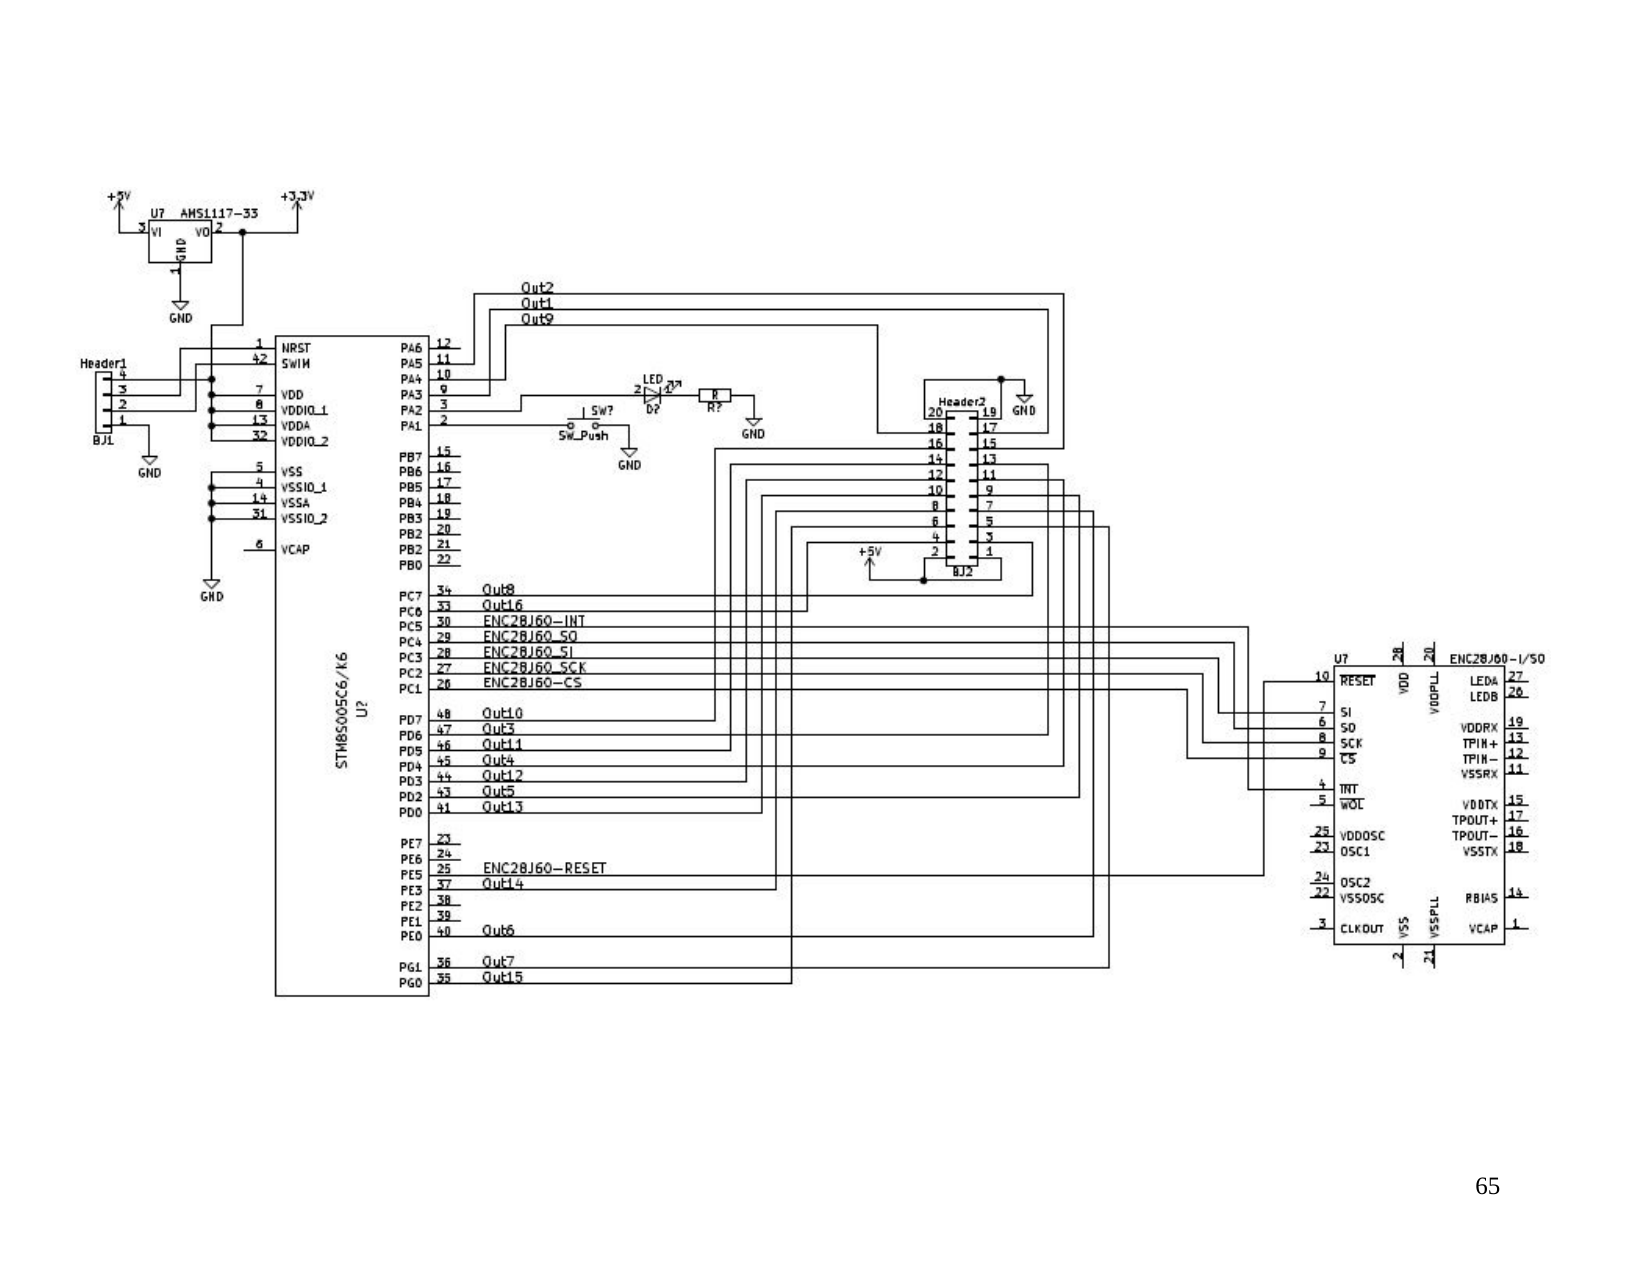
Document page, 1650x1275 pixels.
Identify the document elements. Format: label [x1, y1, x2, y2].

picture [75, 187, 1551, 1008]
